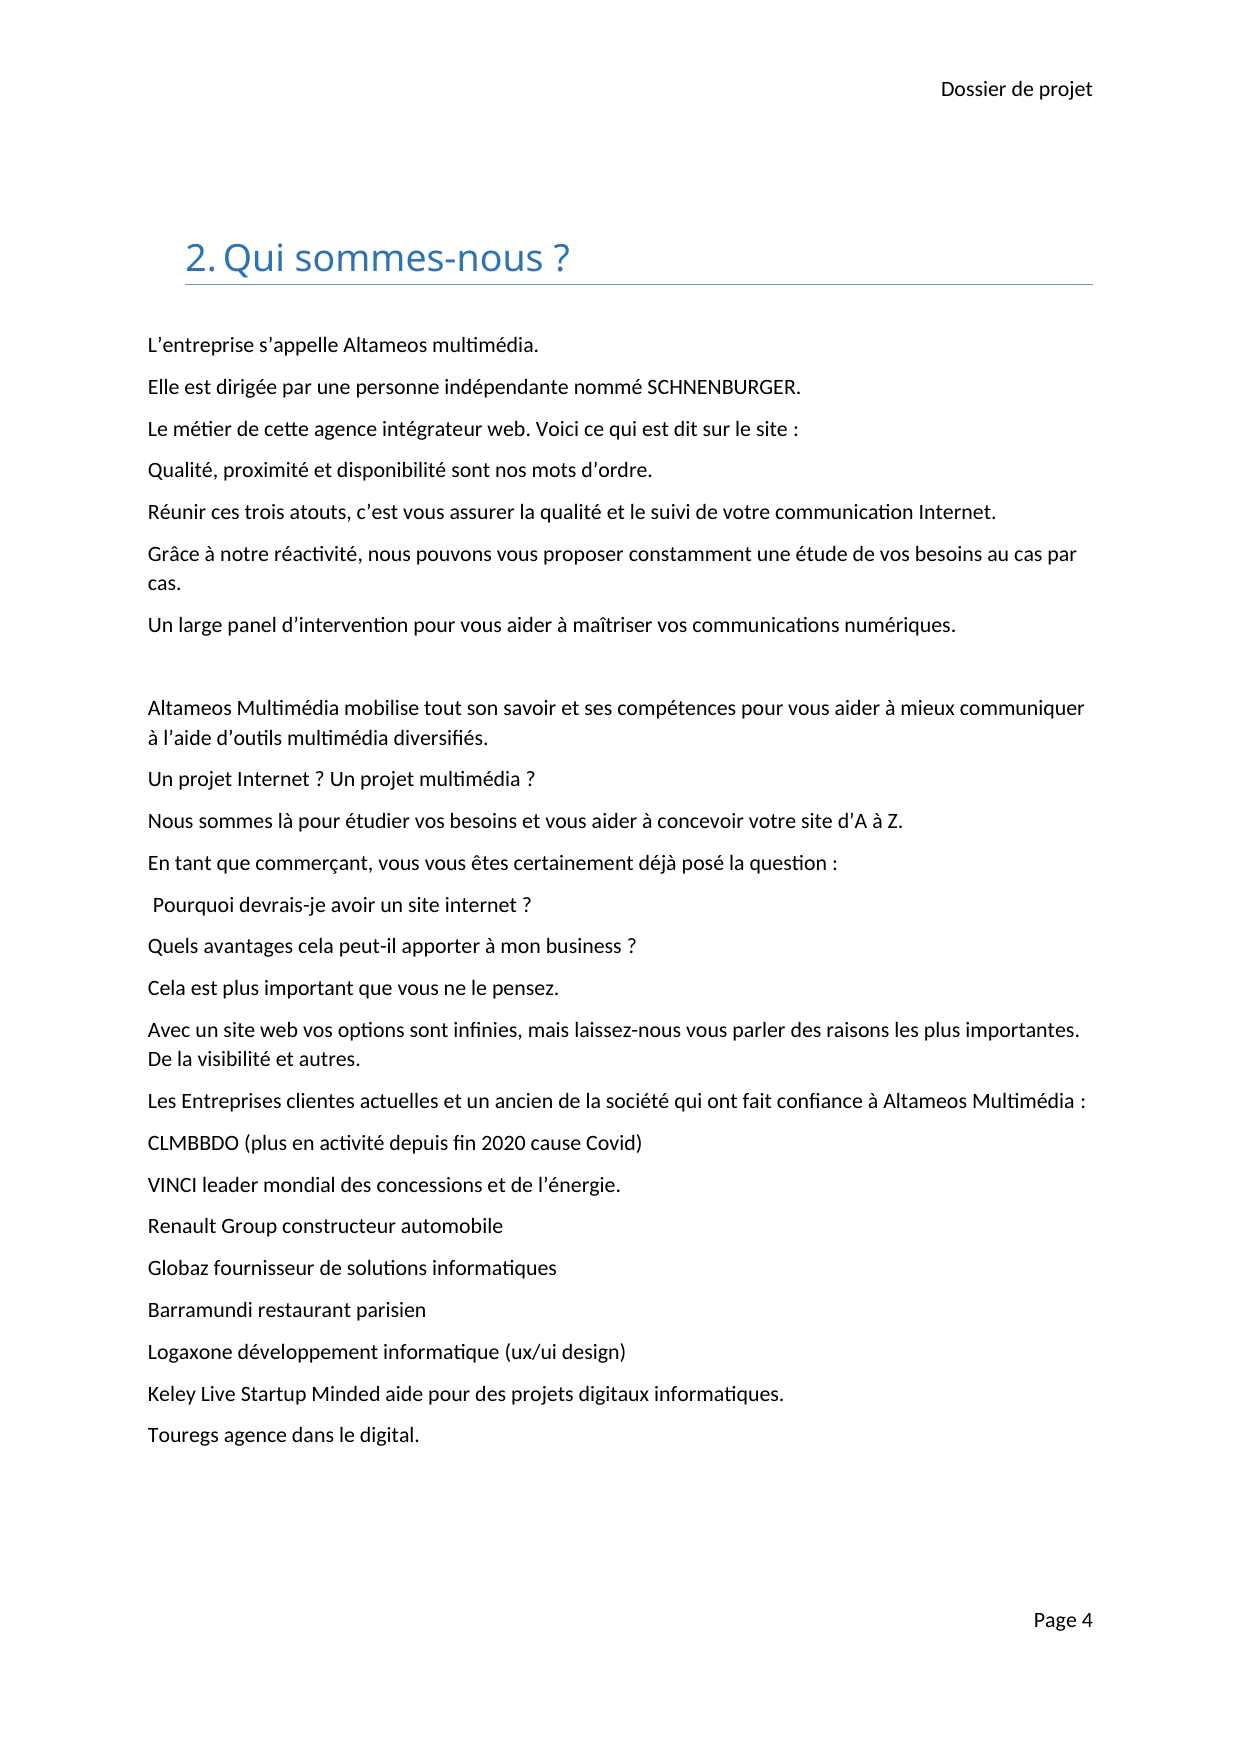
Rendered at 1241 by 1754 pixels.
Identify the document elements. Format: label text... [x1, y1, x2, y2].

text Réunir ces trois atouts, c’est vous assurer la qualité et le suivi de votre communication Internet. [148, 498, 1093, 525]
text Grâce à notre réactivité, nous pouvons vous proposer constamment une étude de vos besoins au cas par cas. [148, 540, 1093, 596]
text VINCI leader mondial des concessions et de l’énergie. [148, 1171, 1093, 1197]
text Keley Live Startup Minded aide pour des projets digitaux informatiques. [148, 1380, 1093, 1406]
text Touregs agence dans le digital. [148, 1421, 1093, 1448]
text Un projet Internet ? Un projet multimédia ? [148, 766, 1093, 792]
text Quels avantages cela peut-il apporter à mon business ? [148, 933, 1093, 959]
text Pourquoi devrais-je avoir un site internet ? [148, 891, 1093, 918]
text L’entreprise s’appelle Altameos multimédia. [148, 331, 1093, 358]
text Qualité, proximité et disponibilité sont nos mots d’ordre. [148, 456, 1093, 483]
text Elle est dirigée par une personne indépendante nommé SCHNENBURGER. [148, 373, 1093, 399]
list Qui sommes-nous ? [185, 231, 1093, 284]
text Le métier de cette agence intégrateur web. Voici ce qui est dit sur le site : [148, 415, 1093, 441]
text Barramundi restaurant parisien [148, 1296, 1093, 1323]
text En tant que commerçant, vous vous êtes certainement déjà posé la question : [148, 849, 1093, 876]
text Logaxone développement informatique (ux/ui design) [148, 1338, 1093, 1364]
text Renault Group constructeur automobile [148, 1213, 1093, 1239]
text Cela est plus important que vous ne le pensez. [148, 974, 1093, 1001]
text Nous sommes là pour étudier vos besoins et vous aider à concevoir votre site d’A à Z. [148, 807, 1093, 834]
text Globaz fournisseur de solutions informatiques [148, 1254, 1093, 1281]
text Altameos Multimédia mobilise tout son savoir et ses compétences pour vous aider à mieux communiquer à l’aide d’outils multimédia diversifiés. [148, 694, 1093, 751]
text Avec un site web vos options sont infinies, mais laissez-nous vous parler des raisons les plus importantes. De la visibilité et autres. [148, 1016, 1093, 1072]
text Un large panel d’intervention pour vous aider à maîtriser vos communications numériques. [148, 611, 1093, 638]
text CLMBBDO (plus en activité depuis fin 2020 cause Covid) [148, 1129, 1093, 1156]
text Les Entreprises clientes actuelles et un ancien de la société qui ont fait confiance à Altameos Multimédia : [148, 1087, 1093, 1114]
